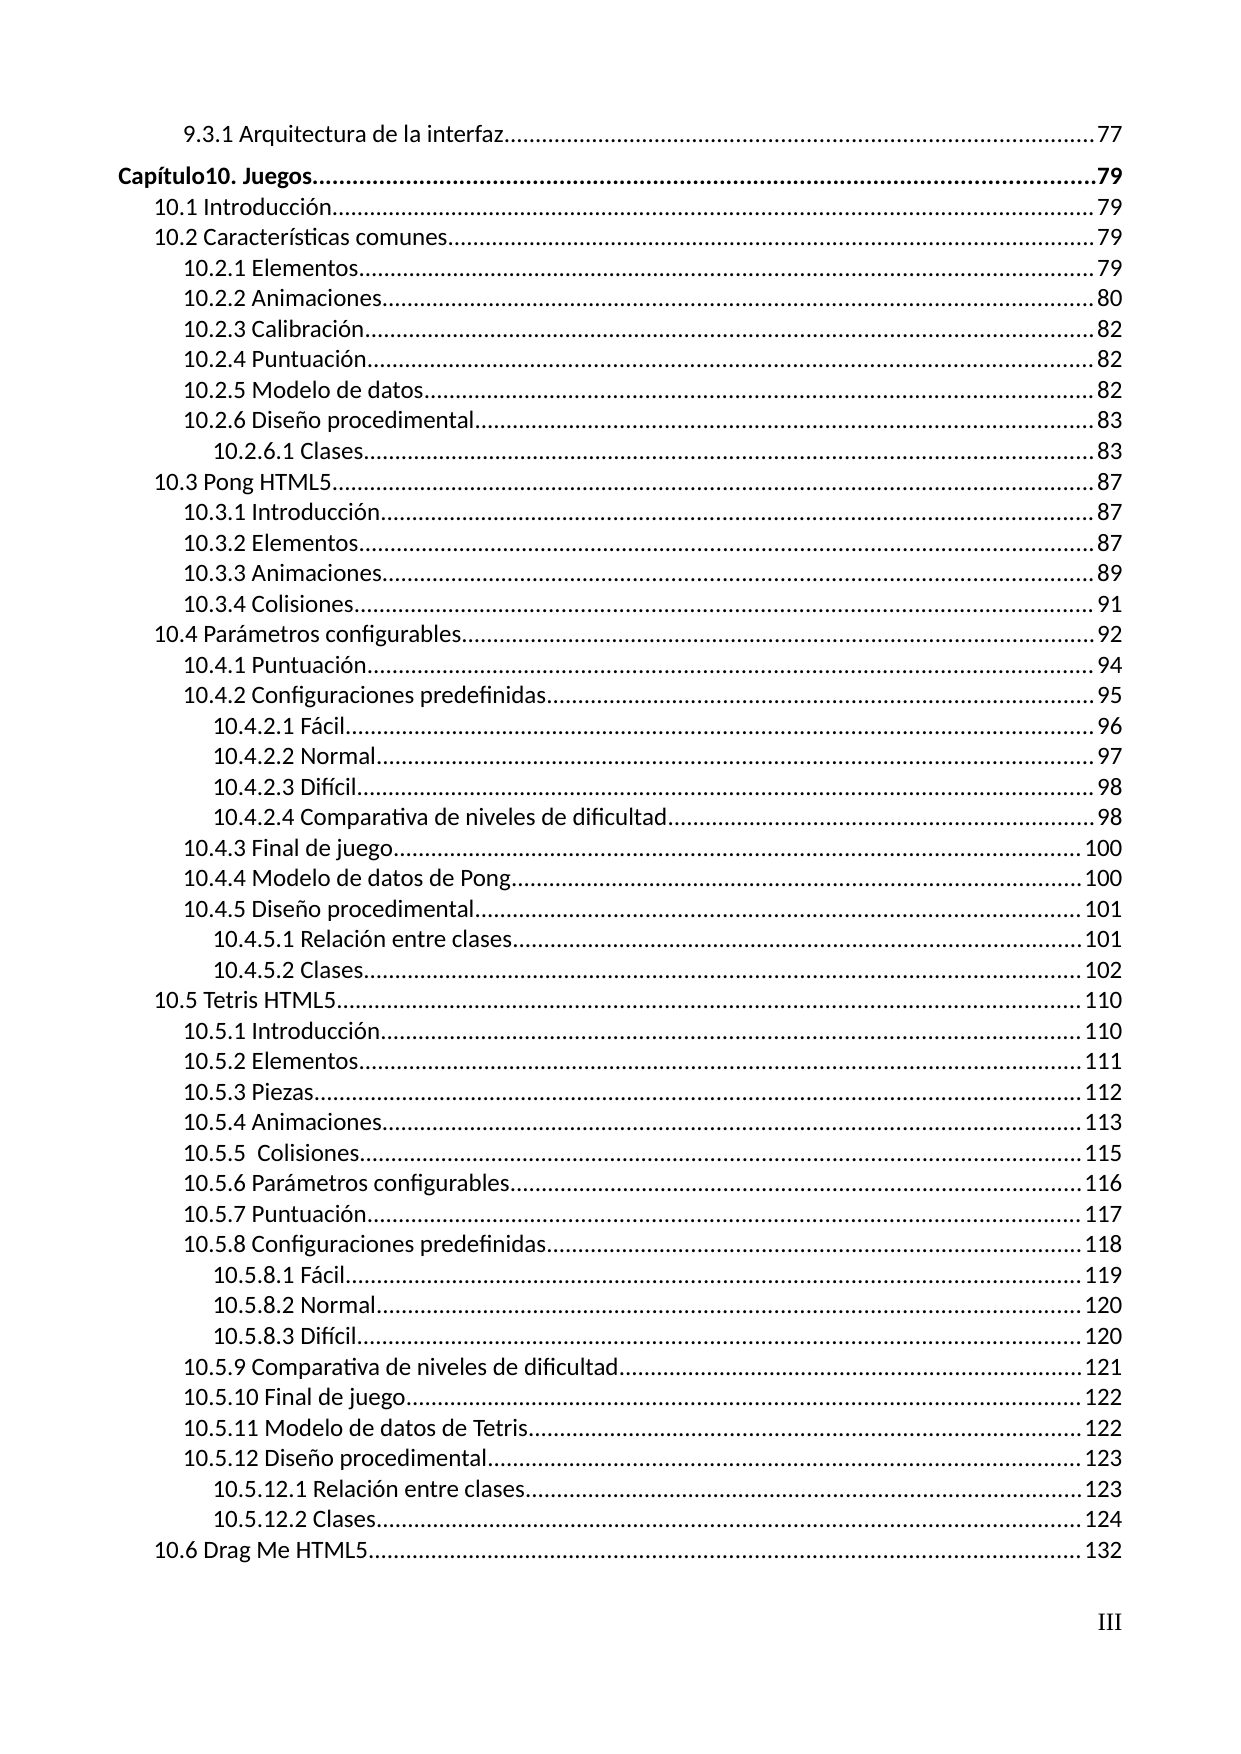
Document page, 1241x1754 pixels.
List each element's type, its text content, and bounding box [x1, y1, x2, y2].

text 10.4.2 Configuraciones predefinidas 95 [177, 679, 1122, 710]
text 10.2.6.1 Clases 83 [207, 435, 1122, 466]
text 10.4.3 Final de juego 100 [177, 832, 1122, 862]
text 9.3.1 Arquitectura de la interfaz 77 [177, 118, 1122, 149]
text 10.4 Parámetros configurables 92 [148, 618, 1122, 649]
text 10.4.2.1 Fácil 96 [207, 710, 1122, 740]
text 10.5.2 Elementos 111 [177, 1046, 1122, 1076]
text 10.5.10 Final de juego 122 [177, 1381, 1122, 1412]
text 10.2.4 Puntuación 82 [177, 343, 1122, 374]
subtitle Juegos 79 [118, 160, 1122, 191]
text 10.3.3 Animaciones 89 [177, 557, 1122, 588]
text 10.5.4 Animaciones 113 [177, 1107, 1122, 1137]
text 10.4.5.2 Clases 102 [207, 954, 1122, 984]
text 10.5.5 Colisiones 115 [177, 1137, 1122, 1168]
text 10.6 Drag Me HTML5 132 [148, 1534, 1122, 1564]
text 10.5.12.1 Relación entre clases 123 [207, 1473, 1122, 1503]
text 10.4.4 Modelo de datos de Pong 100 [177, 862, 1122, 893]
text 10.5.12.2 Clases 124 [207, 1503, 1122, 1534]
text 10.2.2 Animaciones 80 [177, 282, 1122, 313]
text 10.2.3 Calibración 82 [177, 313, 1122, 343]
text 10.2.5 Modelo de datos 82 [177, 374, 1122, 404]
text 10.5.8.1 Fácil 119 [207, 1259, 1122, 1290]
text 10.5.3 Piezas 112 [177, 1076, 1122, 1107]
text 10.5.8 Configuraciones predefinidas 118 [177, 1229, 1122, 1259]
text 10.5.6 Parámetros configurables 116 [177, 1168, 1122, 1198]
text 10.5 Tetris HTML5 110 [148, 984, 1122, 1015]
text 10.4.2.4 Comparativa de niveles de dificultad 98 [207, 801, 1122, 832]
text 10.5.12 Diseño procedimental 123 [177, 1442, 1122, 1473]
text 10.3.1 Introducción 87 [177, 496, 1122, 527]
text 10.3.2 Elementos 87 [177, 527, 1122, 557]
text 10.4.2.2 Normal 97 [207, 740, 1122, 771]
text 10.3.4 Colisiones 91 [177, 588, 1122, 618]
text 10.2.6 Diseño procedimental 83 [177, 404, 1122, 435]
text 10.4.2.3 Difícil 98 [207, 771, 1122, 801]
text 10.2.1 Elementos 79 [177, 252, 1122, 282]
text 10.5.8.2 Normal 120 [207, 1290, 1122, 1320]
text 10.1 Introducción 79 [148, 191, 1122, 221]
text 10.5.8.3 Difícil 120 [207, 1320, 1122, 1351]
text 10.5.11 Modelo de datos de Tetris 122 [177, 1412, 1122, 1442]
text 10.4.5 Diseño procedimental 101 [177, 893, 1122, 923]
text 10.4.5.1 Relación entre clases 101 [207, 923, 1122, 954]
text 10.5.7 Puntuación 117 [177, 1198, 1122, 1229]
text 10.5.9 Comparativa de niveles de dificultad 121 [177, 1351, 1122, 1381]
text 10.3 Pong HTML5 87 [148, 466, 1122, 496]
text 10.2 Características comunes 79 [148, 221, 1122, 252]
text 10.4.1 Puntuación 94 [177, 649, 1122, 679]
text 10.5.1 Introducción 110 [177, 1015, 1122, 1046]
